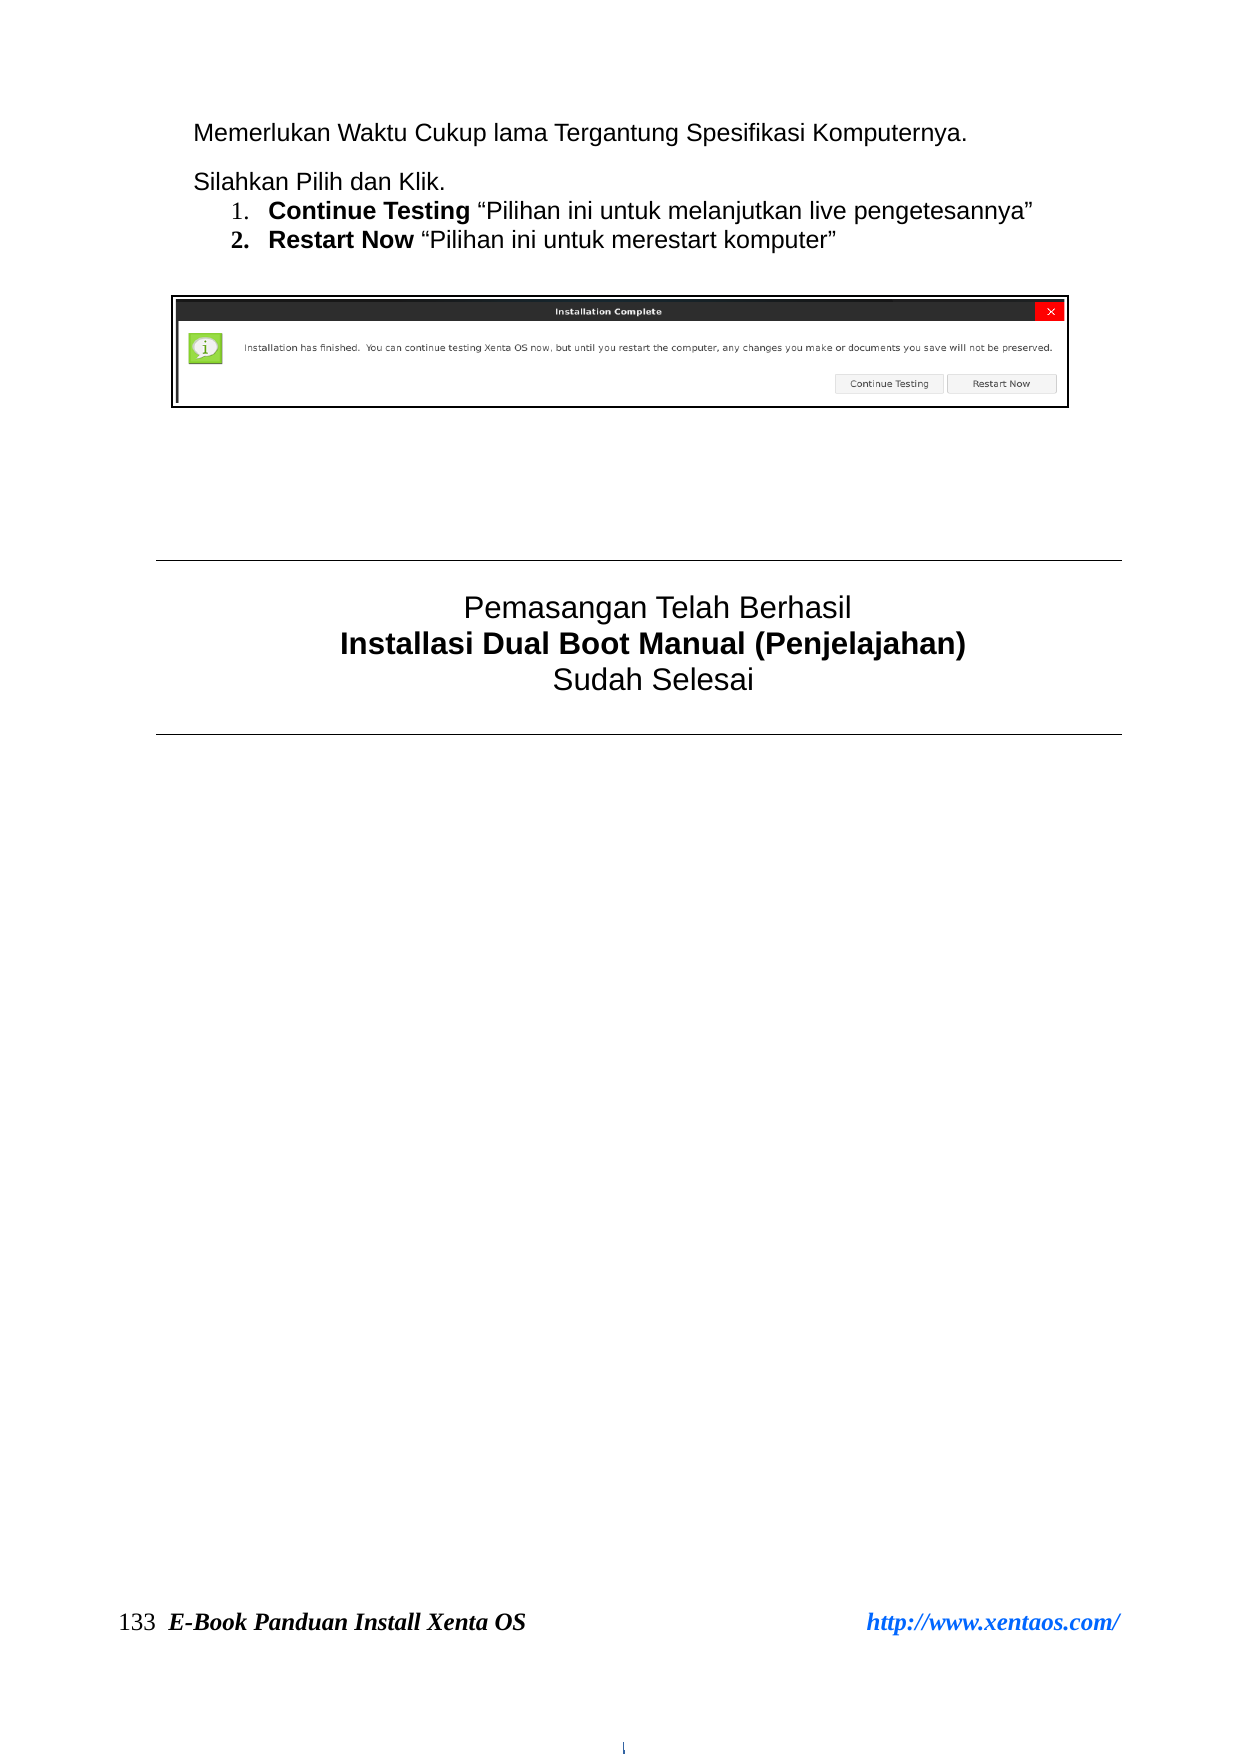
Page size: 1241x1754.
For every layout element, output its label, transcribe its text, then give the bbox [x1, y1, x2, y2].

list Installasi Dual Boot Manual (Penjelajahan) [156, 625, 1122, 661]
list Silahkan Pilih dan Klik. [156, 167, 1122, 196]
picture [175, 299, 1065, 403]
list Memerlukan Waktu Cukup lama Tergantung Spesifikasi Komputernya. [156, 118, 1122, 147]
list Continue Testing “Pilihan ini untuk melanjutkan live pengetesannya” [231, 196, 1122, 225]
list Restart Now “Pilihan ini untuk merestart komputer” [231, 225, 1122, 254]
list Pemasangan Telah Berhasil [156, 589, 1122, 625]
list Sudah Selesai [156, 661, 1122, 697]
